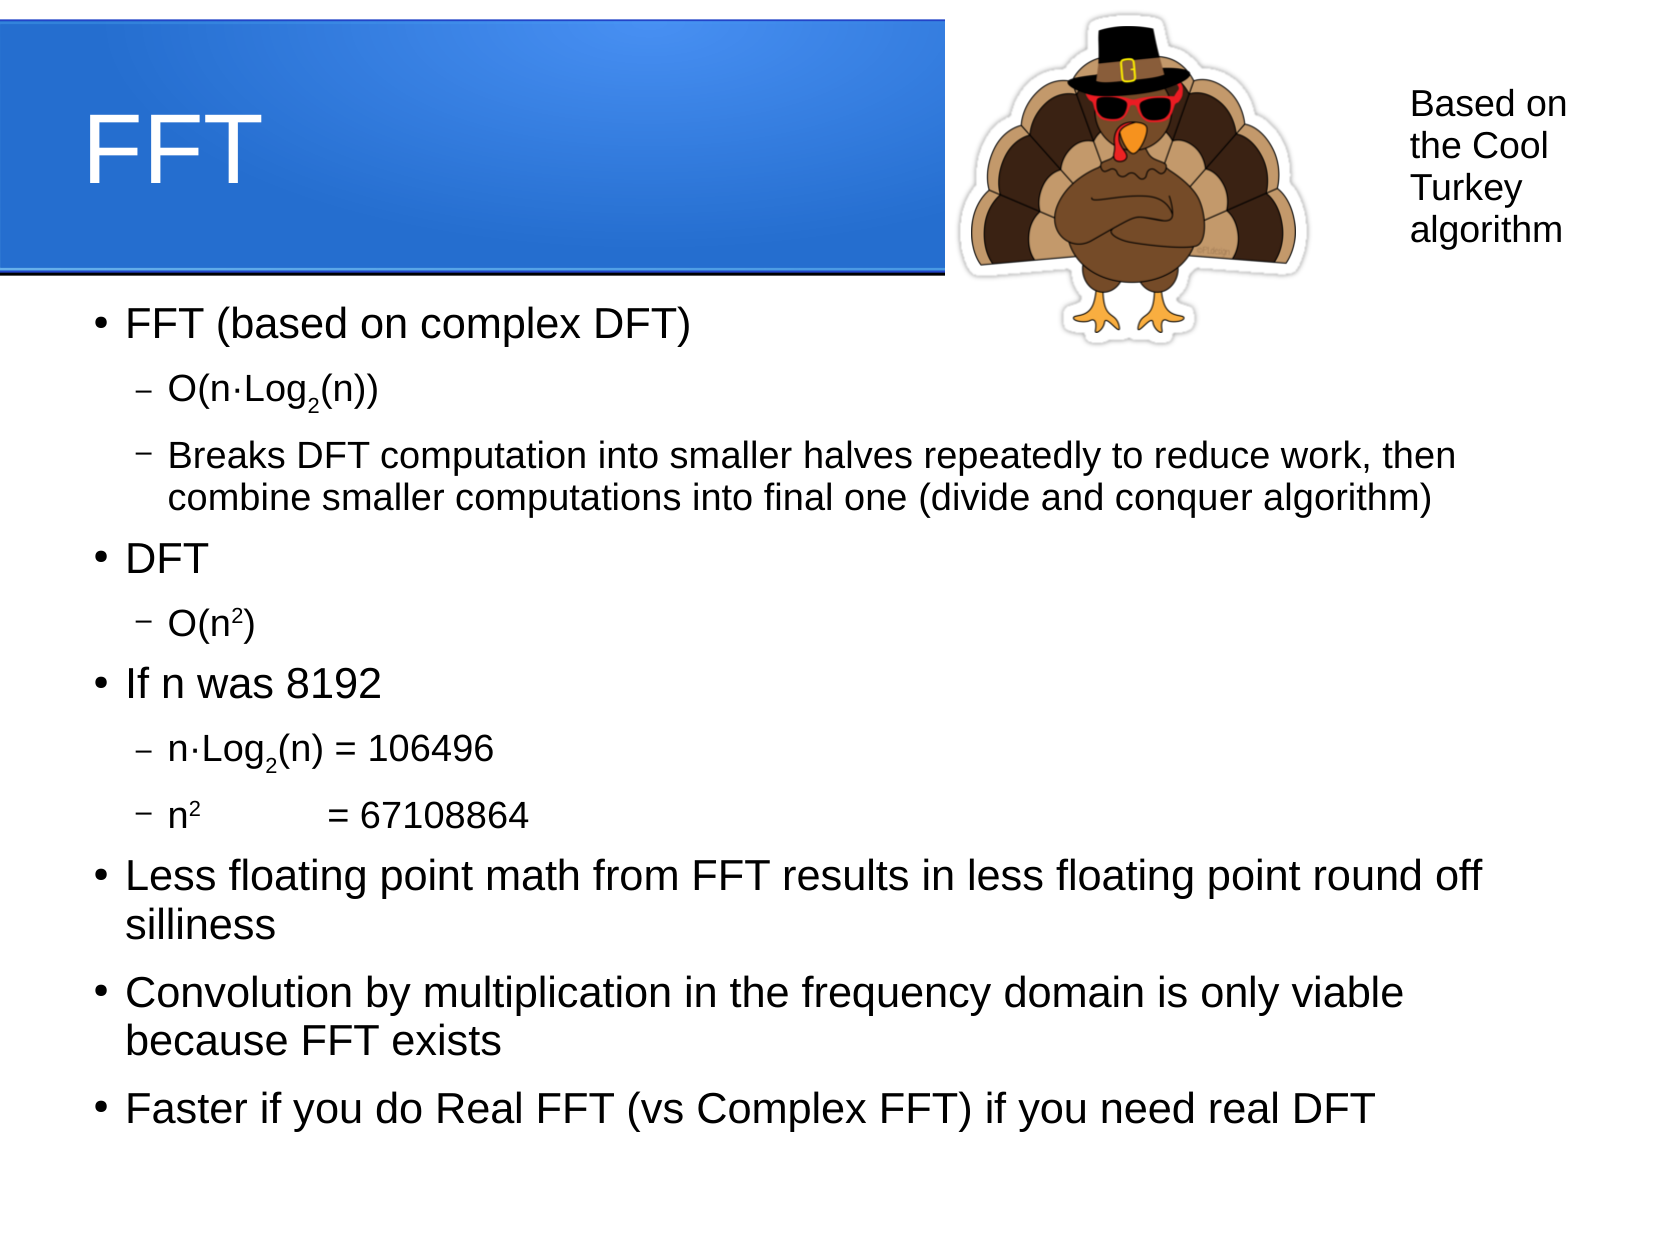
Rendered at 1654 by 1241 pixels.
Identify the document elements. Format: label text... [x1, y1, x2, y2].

picture [945, 0, 1321, 361]
title FFT [82, 47, 945, 252]
list FFT (based on complex DFT) O(n·Log2(n)) Breaks DFT computation into smaller halves repeatedly to reduce work, then combine smaller computations into final one (divide and conquer algorithm) DFT O(n2) If n was 8192 n·Log2(n) = 106496 n2 = 67108864 Less floating point math from FFT results in less floating point round off silliness Convolution by multiplication in the frequency domain is only viable because FFT exists Faster if you do Real FFT (vs Complex FFT) if you need real DFT [82, 299, 1561, 1141]
text_box Based on the Cool Turkey algorithm [1395, 75, 1621, 239]
